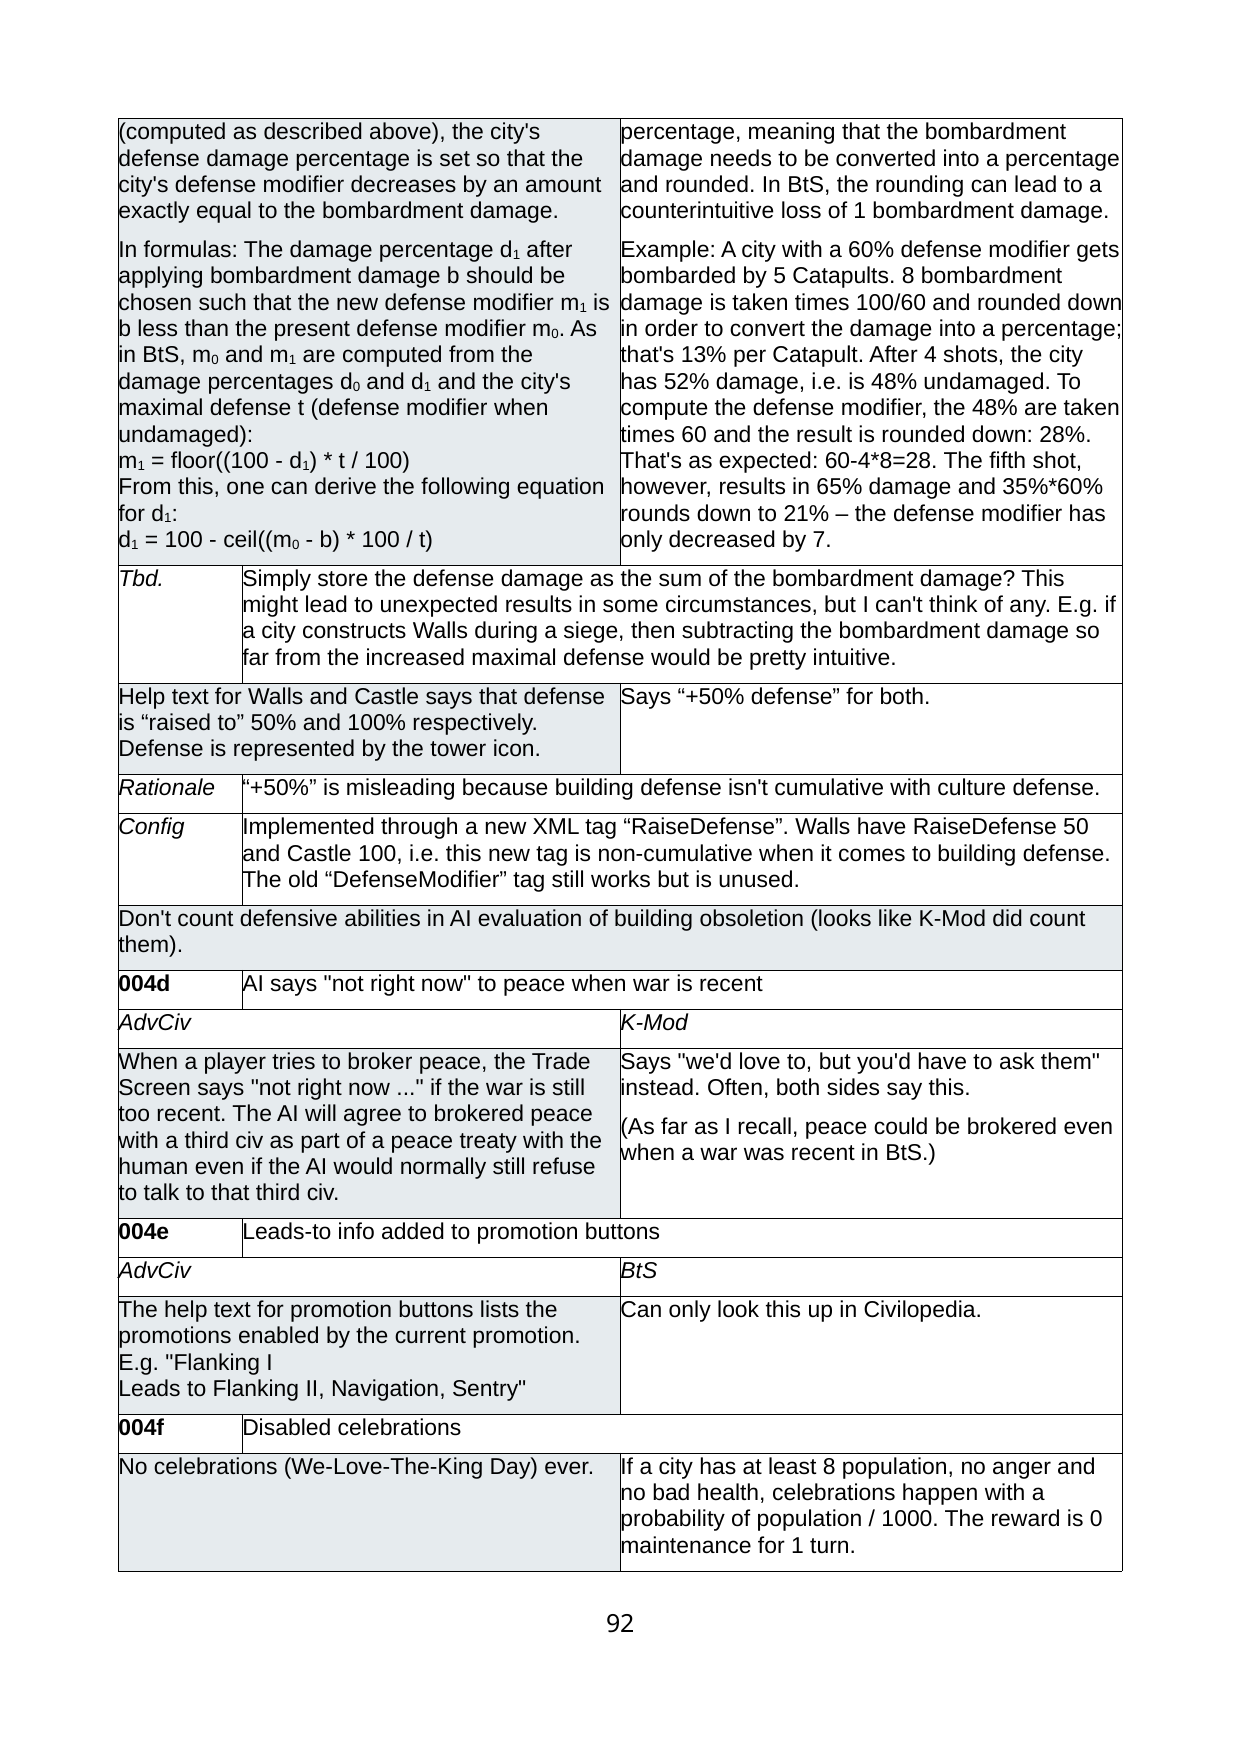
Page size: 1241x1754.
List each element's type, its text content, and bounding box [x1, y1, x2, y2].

table_cell Disabled celebrations [243, 1415, 1122, 1453]
table_cell Rationale [119, 775, 242, 813]
table_cell 004f [119, 1415, 242, 1453]
table_cell K-Mod [621, 1010, 1122, 1047]
table_cell AdvCiv [119, 1258, 620, 1296]
table_cell 004d [119, 971, 242, 1009]
table_cell If a city has at least 8 population, no anger and no bad health, celebrations happen with a probability of population / 1000. The reward is 0 maintenance for 1 turn. [621, 1454, 1122, 1571]
table_cell Don't count defensive abilities in AI evaluation of building obsoletion (looks like K-Mod did count them). [119, 906, 1122, 970]
table_cell Can only look this up in Civilopedia. [621, 1297, 1122, 1414]
table_cell percentage, meaning that the bombardment damage needs to be converted into a percentage and rounded. In BtS, the rounding can lead to a counterintuitive loss of 1 bombardment damage. Example: A city with a 60% defense modifier gets bombarded by 5 Catapults. 8 bombardment damage is taken times 100/60 and rounded down in order to convert the damage into a percentage; that's 13% per Catapult. After 4 shots, the city has 52% damage, i.e. is 48% undamaged. To compute the defense modifier, the 48% are taken times 60 and the result is rounded down: 28%. That's as expected: 60-4*8=28. The fifth shot, however, results in 65% damage and 35%*60% rounds down to 21% – the defense modifier has only decreased by 7. [621, 119, 1122, 565]
table_cell No celebrations (We-Love-The-King Day) ever. [119, 1454, 620, 1571]
table_cell When a player tries to broker peace, the Trade Screen says "not right now ..." if the war is still too recent. The AI will agree to brokered peace with a third civ as part of a peace treaty with the human even if the AI would normally still refuse to talk to that third civ. [119, 1049, 620, 1218]
table_cell Says “+50% defense” for both. [621, 684, 1122, 774]
table_cell Leads-to info added to promotion buttons [243, 1219, 1122, 1257]
table_cell Tbd. [119, 566, 242, 683]
table_cell Simply store the defense damage as the sum of the bombardment damage? This might lead to unexpected results in some circumstances, but I can't think of any. E.g. if a city constructs Walls during a siege, then subtracting the bombardment damage so far from the increased maximal defense would be pretty intuitive. [243, 566, 1122, 683]
table_cell The help text for promotion buttons lists the promotions enabled by the current promotion. E.g. "Flanking I Leads to Flanking II, Navigation, Sentry" [119, 1297, 620, 1414]
table_cell “+50%” is misleading because building defense isn't cumulative with culture defense. [243, 775, 1122, 813]
table_cell AI says "not right now" to peace when war is recent [243, 971, 1122, 1009]
table_cell AdvCiv [119, 1010, 620, 1047]
table_cell Help text for Walls and Castle says that defense is “raised to” 50% and 100% respectively. Defense is represented by the tower icon. [119, 684, 620, 774]
table_cell Config [119, 814, 242, 904]
table_cell 004e [119, 1219, 242, 1257]
table_cell (computed as described above), the city's defense damage percentage is set so that the city's defense modifier decreases by an amount exactly equal to the bombardment damage. In formulas: The damage percentage d1 after applying bombardment damage b should be chosen such that the new defense modifier m1 is b less than the present defense modifier m0. As in BtS, m0 and m1 are computed from the damage percentages d0 and d1 and the city's maximal defense t (defense modifier when undamaged): m1 = floor((100 - d1) * t / 100) From this, one can derive the following equation for d1: d1 = 100 - ceil((m0 - b) * 100 / t) [119, 119, 620, 565]
table_cell Implemented through a new XML tag “RaiseDefense”. Walls have RaiseDefense 50 and Castle 100, i.e. this new tag is non-cumulative when it comes to building defense. The old “DefenseModifier” tag still works but is unused. [243, 814, 1122, 904]
table_cell Says "we'd love to, but you'd have to ask them" instead. Often, both sides say this. (As far as I recall, peace could be brokered even when a war was recent in BtS.) [621, 1049, 1122, 1218]
table_cell BtS [621, 1258, 1122, 1296]
